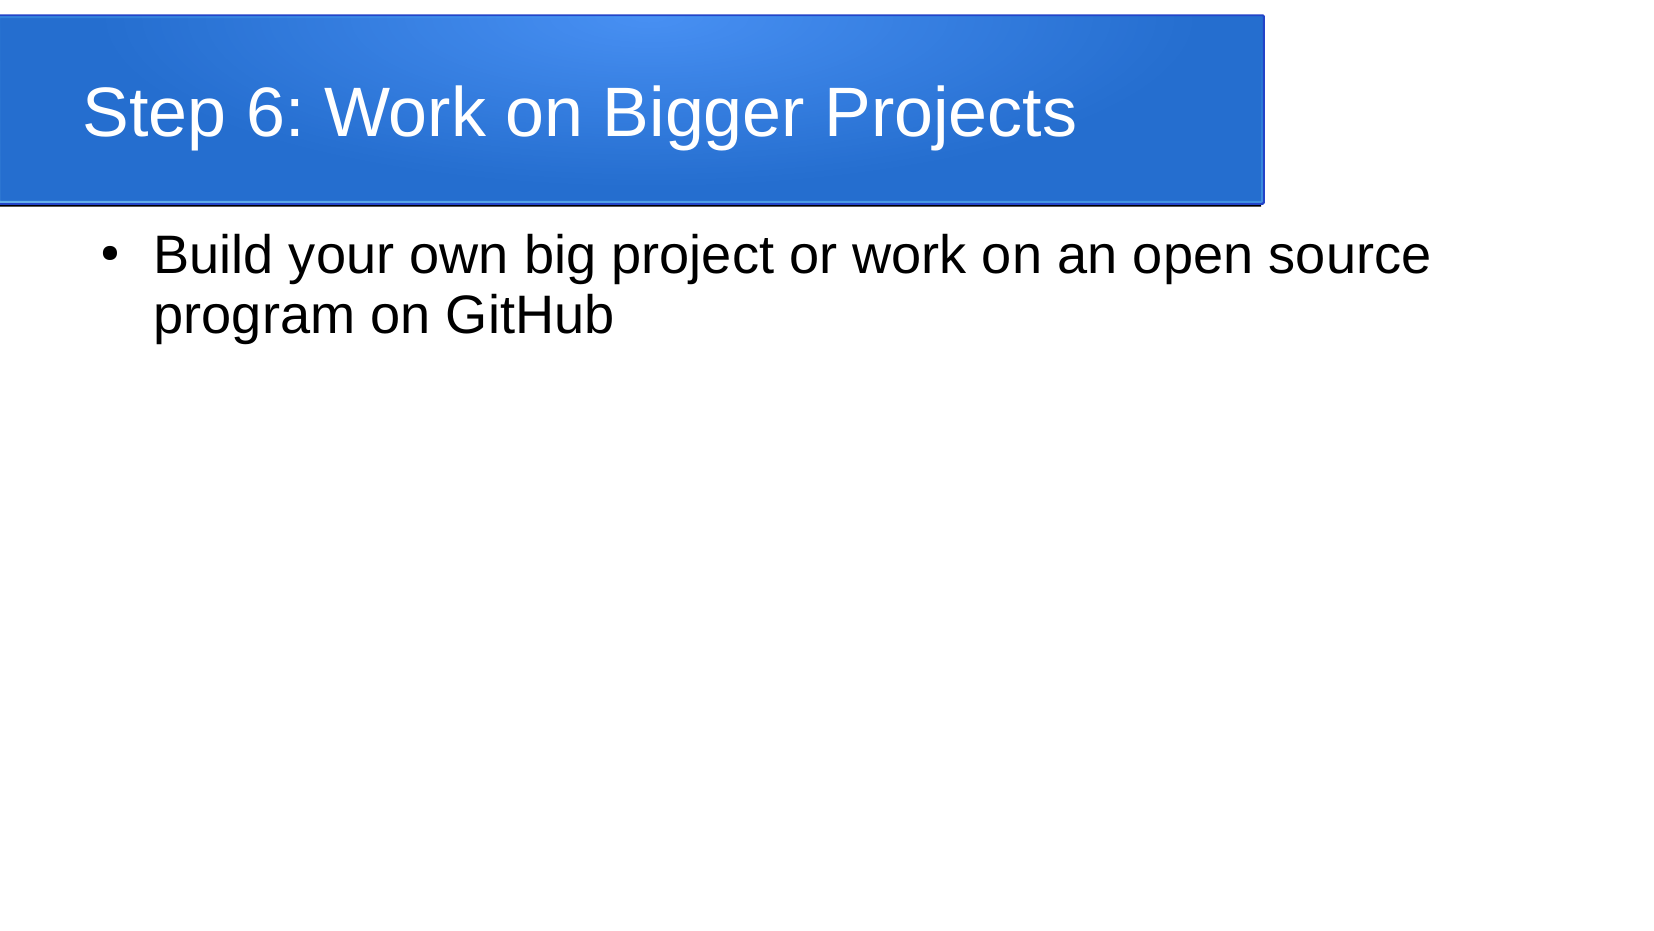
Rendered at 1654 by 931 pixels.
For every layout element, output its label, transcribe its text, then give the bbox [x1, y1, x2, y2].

list Build your own big project or work on an open source program on GitHub [82, 224, 1571, 764]
title Step 6: Work on Bigger Projects [82, 35, 1235, 189]
